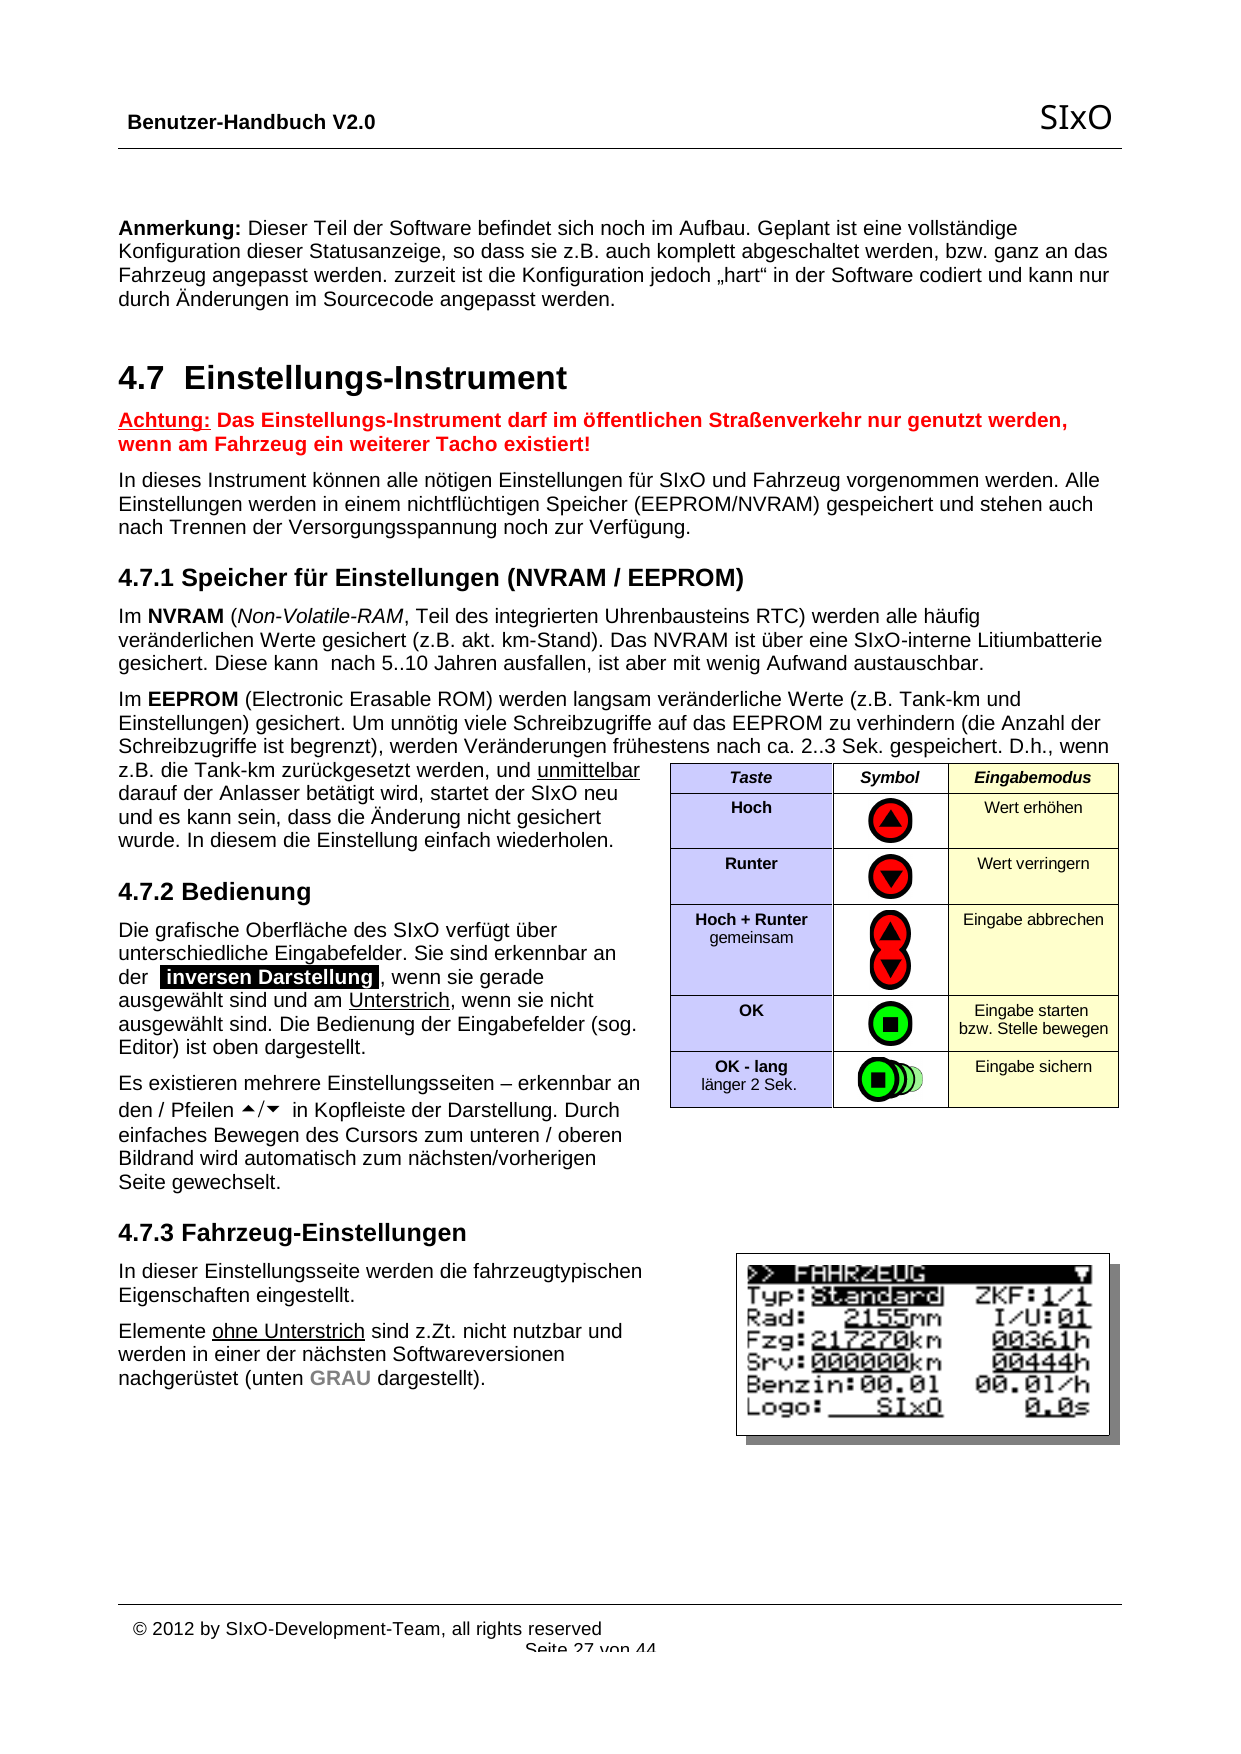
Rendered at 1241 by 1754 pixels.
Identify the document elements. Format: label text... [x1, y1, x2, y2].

subtitle Einstellungs-Instrument [118, 359, 1122, 396]
table_header Taste [671, 764, 832, 793]
picture [868, 1001, 913, 1046]
table_cell Hoch + Runter gemeinsam [671, 905, 832, 995]
table_cell Wert verringern [949, 849, 1118, 904]
text Im EEPROM (Electronic Erasable ROM) werden langsam veränderliche Werte (z.B. Tank-km und Einstellungen) gesichert. Um unnötig viele Schreibzugriffe auf das EEPROM zu verhindern (die Anzahl der Schreibzugriffe ist begrenzt), werden Veränderungen frühestens nach ca. 2..3 Sek. gespeichert. D.h., wenn z.B. die Tank-km zurückgesetzt werden, und unmittelbar darauf der Anlasser betätigt wird, startet der SIxO neu und es kann sein, dass die Änderung nicht gesichert wurde. In diesem die Einstellung einfach wiederholen. [118, 688, 1122, 1209]
table_cell Eingabe abbrechen [949, 905, 1118, 995]
text Im NVRAM (Non-Volatile-RAM, Teil des integrierten Uhrenbausteins RTC) werden alle häufig veränderlichen Werte gesichert (z.B. akt. km-Stand). Das NVRAM ist über eine SIxO-interne Litiumbatterie gesichert. Diese kann nach 5..10 Jahren ausfallen, ist aber mit wenig Aufwand austauschbar. [118, 604, 1122, 675]
table_cell Runter [671, 849, 832, 904]
subtitle Fahrzeug-Einstellungen [118, 1219, 1122, 1247]
table_cell Hoch [671, 794, 832, 848]
text Anmerkung: Dieser Teil der Software befindet sich noch im Aufbau. Geplant ist eine vollständige Konfiguration dieser Statusanzeige, so dass sie z.B. auch komplett abgeschaltet werden, bzw. ganz an das Fahrzeug angepasst werden. zurzeit ist die Konfiguration jedoch „hart“ in der Software codiert und kann nur durch Änderungen im Sourcecode angepasst werden. [118, 216, 1122, 311]
picture [747, 1265, 1098, 1423]
text Die grafische Oberfläche des SIxO verfügt über unterschiedliche Eingabefelder. Sie sind erkennbar an der inversen Darstellung , wenn sie gerade ausgewählt sind und am Unterstrich, wenn sie nicht ausgewählt sind. Die Bedienung der Eingabefelder (sog. Editor) ist oben dargestellt. [118, 918, 642, 1059]
table_cell [834, 996, 948, 1051]
text Achtung: Das Einstellungs-Instrument darf im öffentlichen Straßenverkehr nur genutzt werden, wenn am Fahrzeug ein weiterer Tacho existiert! [118, 409, 1122, 456]
table_cell [834, 849, 948, 904]
picture [868, 854, 913, 899]
text Es existieren mehrere Einstellungsseiten – erkennbar an den / Pfeilen / in Kopfleiste der Darstellung. Durch einfaches Bewegen des Cursors zum unteren / oberen Bildrand wird automatisch zum nächsten/vorherigen Seite gewechselt. [118, 1072, 642, 1194]
table_header Symbol [834, 764, 948, 793]
picture [868, 798, 913, 843]
table_cell Wert erhöhen [949, 794, 1118, 848]
text Elemente ohne Unterstrich sind z.Zt. nicht nutzbar und werden in einer der nächsten Softwareversionen nachgerüstet (unten GRAU dargestellt). [118, 1319, 736, 1390]
table_cell OK - lang länger 2 Sek. [671, 1052, 832, 1107]
table_cell [834, 794, 948, 848]
table_cell Eingabe sichern [949, 1052, 1118, 1107]
table_cell [834, 905, 948, 995]
subtitle Bedienung [118, 877, 642, 906]
text In dieser Einstellungsseite werden die fahrzeugtypischen Eigenschaften eingestellt. [118, 1259, 736, 1307]
table_header Eingabemodus [949, 764, 1118, 793]
subtitle Speicher für Einstellungen (NVRAM / EEPROM) [118, 564, 1122, 592]
picture [869, 910, 911, 990]
table_cell [834, 1052, 948, 1107]
table_cell OK [671, 996, 832, 1051]
table_cell Eingabe starten bzw. Stelle bewegen [949, 996, 1118, 1051]
text In dieses Instrument können alle nötigen Einstellungen für SIxO und Fahrzeug vorgenommen werden. Alle Einstellungen werden in einem nichtflüchtigen Speicher (EEPROM/NVRAM) gespeichert und stehen auch nach Trennen der Versorgungsspannung noch zur Verfügung. [118, 468, 1122, 539]
picture [857, 1057, 923, 1102]
